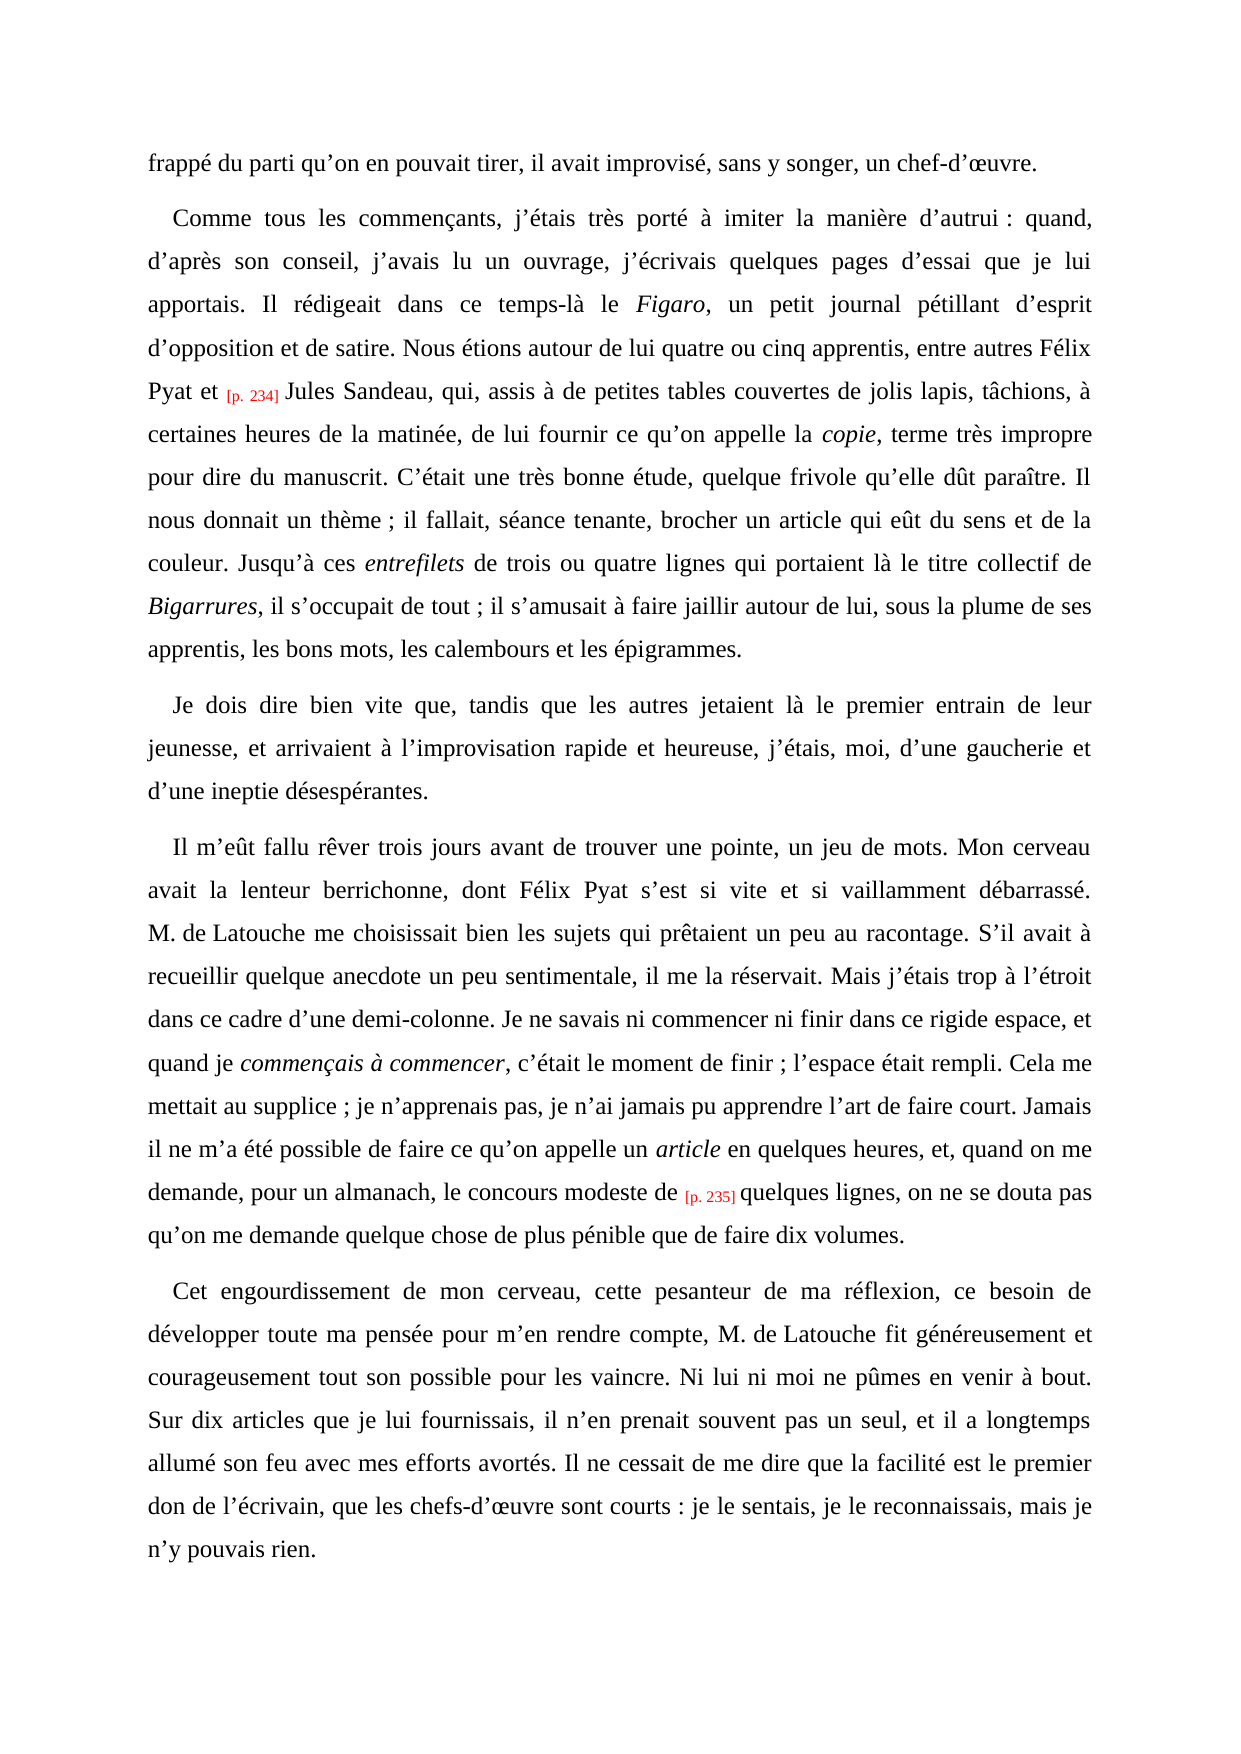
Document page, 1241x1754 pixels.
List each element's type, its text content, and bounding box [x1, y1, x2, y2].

text Il m’eût fallu rêver trois jours avant de trouver une pointe, un jeu de mots. Mon cerveau avait la lenteur berrichonne, dont Félix Pyat s’est si vite et si vaillamment débarrassé. M. de Latouche me choisissait bien les sujets qui prêtaient un peu au racontage. S’il avait à recueillir quelque anecdote un peu sentimentale, il me la réservait. Mais j’étais trop à l’étroit dans ce cadre d’une demi-colonne. Je ne savais ni commencer ni finir dans ce rigide espace, et quand je commençais à commencer, c’était le moment de finir ; l’espace était rempli. Cela me mettait au supplice ; je n’apprenais pas, je n’ai jamais pu apprendre l’art de faire court. Jamais il ne m’a été possible de faire ce qu’on appelle un article en quelques heures, et, quand on me demande, pour un almanach, le concours modeste de [p. 235] quelques lignes, on ne se douta pas qu’on me demande quelque chose de plus pénible que de faire dix volumes. [148, 832, 1093, 1249]
text frappé du parti qu’on en pouvait tirer, il avait improvisé, sans y songer, un chef-d’œuvre. [148, 148, 1093, 176]
text Je dois dire bien vite que, tandis que les autres jetaient là le premier entrain de leur jeunesse, et arrivaient à l’improvisation rapide et heureuse, j’étais, moi, d’une gaucherie et d’une ineptie désespérantes. [148, 690, 1093, 805]
text Comme tous les commençants, j’étais très porté à imiter la manière d’autrui : quand, d’après son conseil, j’avais lu un ouvrage, j’écrivais quelques pages d’essai que je lui apportais. Il rédigeait dans ce temps-là le Figaro, un petit journal pétillant d’esprit d’opposition et de satire. Nous étions autour de lui quatre ou cinq apprentis, entre autres Félix Pyat et [p. 234] Jules Sandeau, qui, assis à de petites tables couvertes de jolis lapis, tâchions, à certaines heures de la matinée, de lui fournir ce qu’on appelle la copie, terme très impropre pour dire du manuscrit. C’était une très bonne étude, quelque frivole qu’elle dût paraître. Il nous donnait un thème ; il fallait, séance tenante, brocher un article qui eût du sens et de la couleur. Jusqu’à ces entrefilets de trois ou quatre lignes qui portaient là le titre collectif de Bigarrures, il s’occupait de tout ; il s’amusait à faire jaillir autour de lui, sous la plume de ses apprentis, les bons mots, les calembours et les épigrammes. [148, 203, 1093, 663]
text Cet engourdissement de mon cerveau, cette pesanteur de ma réflexion, ce besoin de développer toute ma pensée pour m’en rendre compte, M. de Latouche fit généreusement et courageusement tout son possible pour les vaincre. Ni lui ni moi ne pûmes en venir à bout. Sur dix articles que je lui fournissais, il n’en prenait souvent pas un seul, et il a longtemps allumé son feu avec mes efforts avortés. Il ne cessait de me dire que la facilité est le premier don de l’écrivain, que les chefs-d’œuvre sont courts : je le sentais, je le reconnaissais, mais je n’y pouvais rien. [148, 1276, 1093, 1563]
